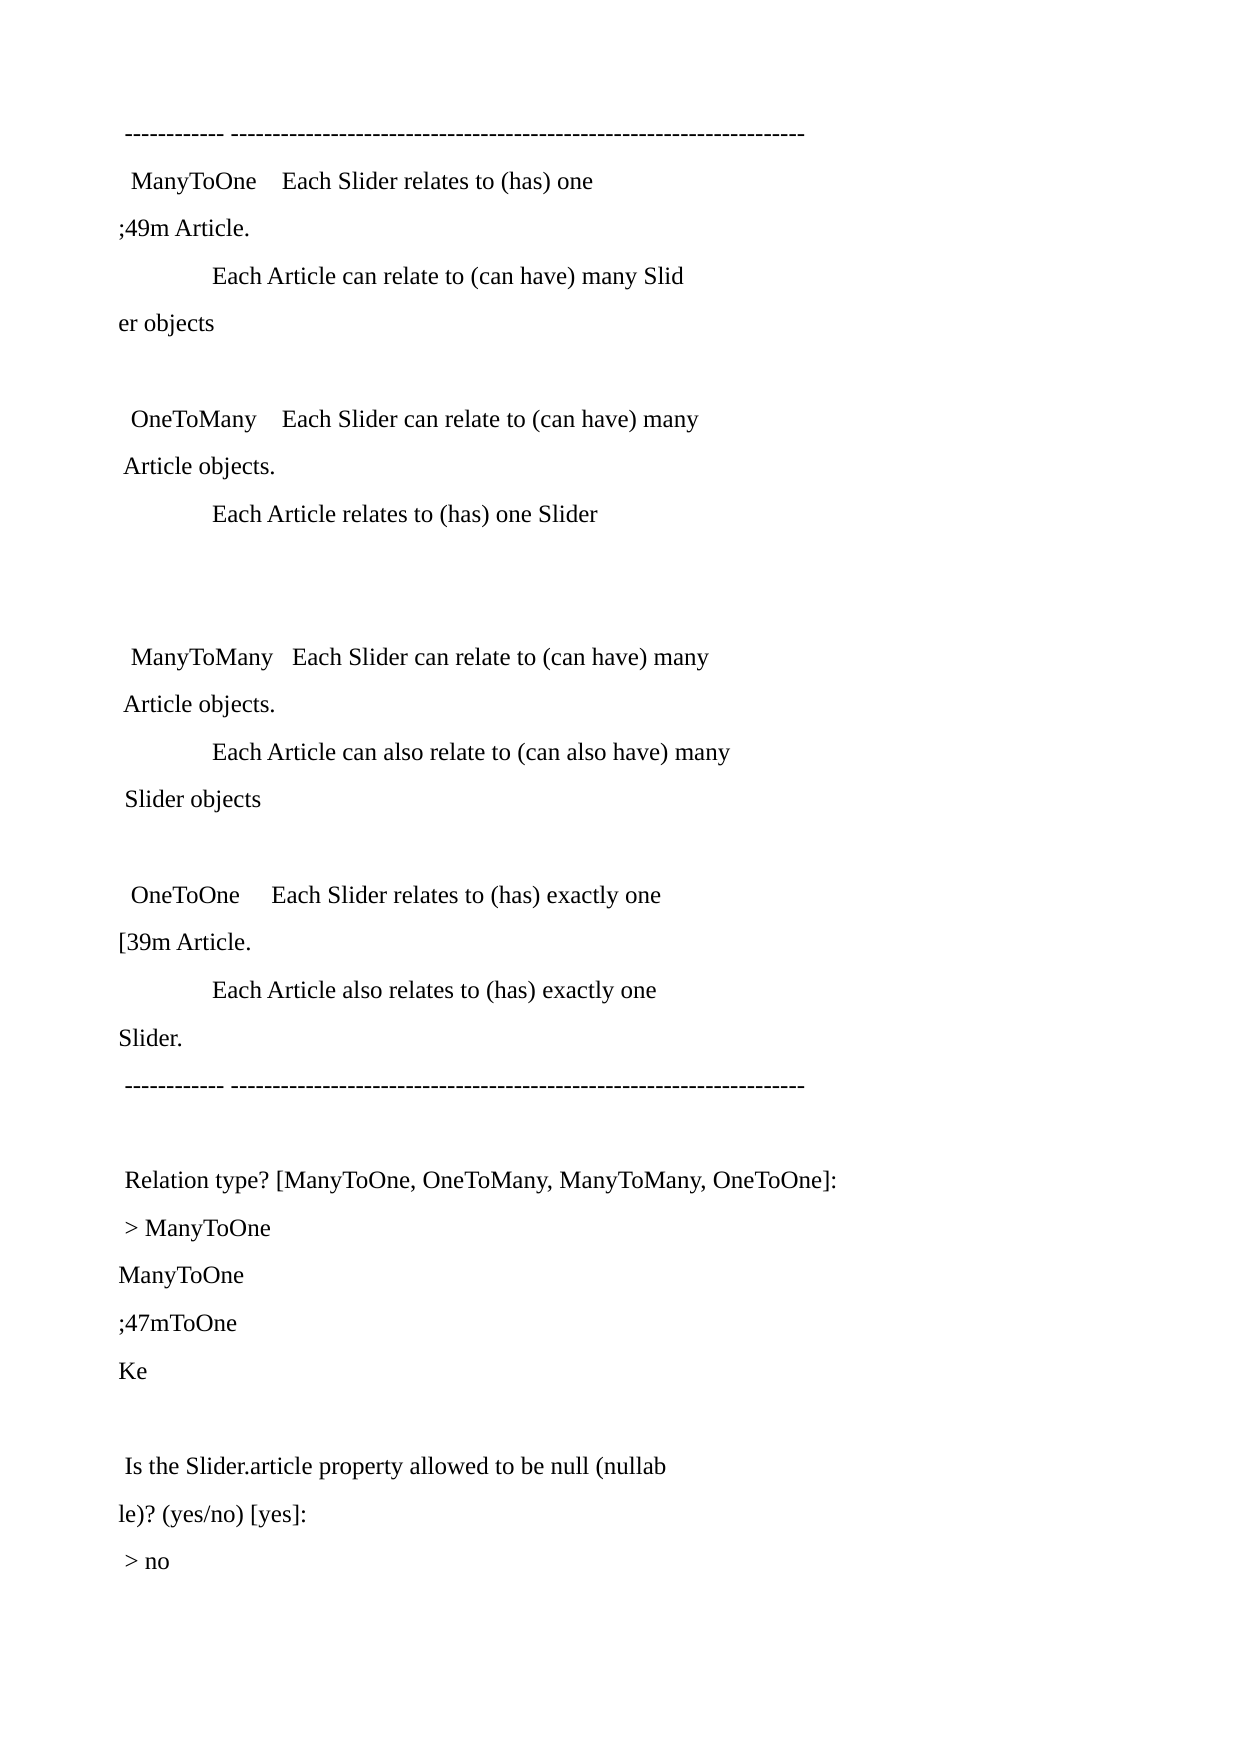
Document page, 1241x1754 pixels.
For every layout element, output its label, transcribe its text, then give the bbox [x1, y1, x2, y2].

text ManyToOne [118, 1261, 1122, 1289]
text ManyToMany Each Slider can relate to (can have) many [118, 642, 1122, 671]
text OneToOne Each Slider relates to (has) exactly one [118, 880, 1122, 908]
text Ke [118, 1356, 1122, 1384]
text Each Article also relates to (has) exactly one [118, 975, 1122, 1004]
text Is the Slider.article property allowed to be null (nullab [118, 1451, 1122, 1480]
text Each Article relates to (has) one Slider [118, 499, 1122, 528]
text Each Article can also relate to (can also have) many [118, 737, 1122, 766]
text ManyToOne Each Slider relates to (has) one [118, 166, 1122, 194]
text er objects [118, 308, 1122, 337]
text Article objects. [118, 451, 1122, 480]
text ;49m Article. [118, 213, 1122, 242]
text ------------ --------------------------------------------------------------------- [118, 1070, 1122, 1099]
text > no [118, 1546, 1122, 1575]
text Article objects. [118, 689, 1122, 718]
text Each Article can relate to (can have) many Slid [118, 261, 1122, 290]
text Relation type? [ManyToOne, OneToMany, ManyToMany, OneToOne]: [118, 1165, 1122, 1194]
text Slider. [118, 1023, 1122, 1051]
text OneToMany Each Slider can relate to (can have) many [118, 404, 1122, 432]
text > ManyToOne [118, 1213, 1122, 1242]
text Slider objects [118, 784, 1122, 813]
text ------------ --------------------------------------------------------------------- [118, 118, 1122, 147]
text ;47mToOne [118, 1308, 1122, 1337]
text le)? (yes/no) [yes]: [118, 1499, 1122, 1527]
text [39m Article. [118, 927, 1122, 956]
